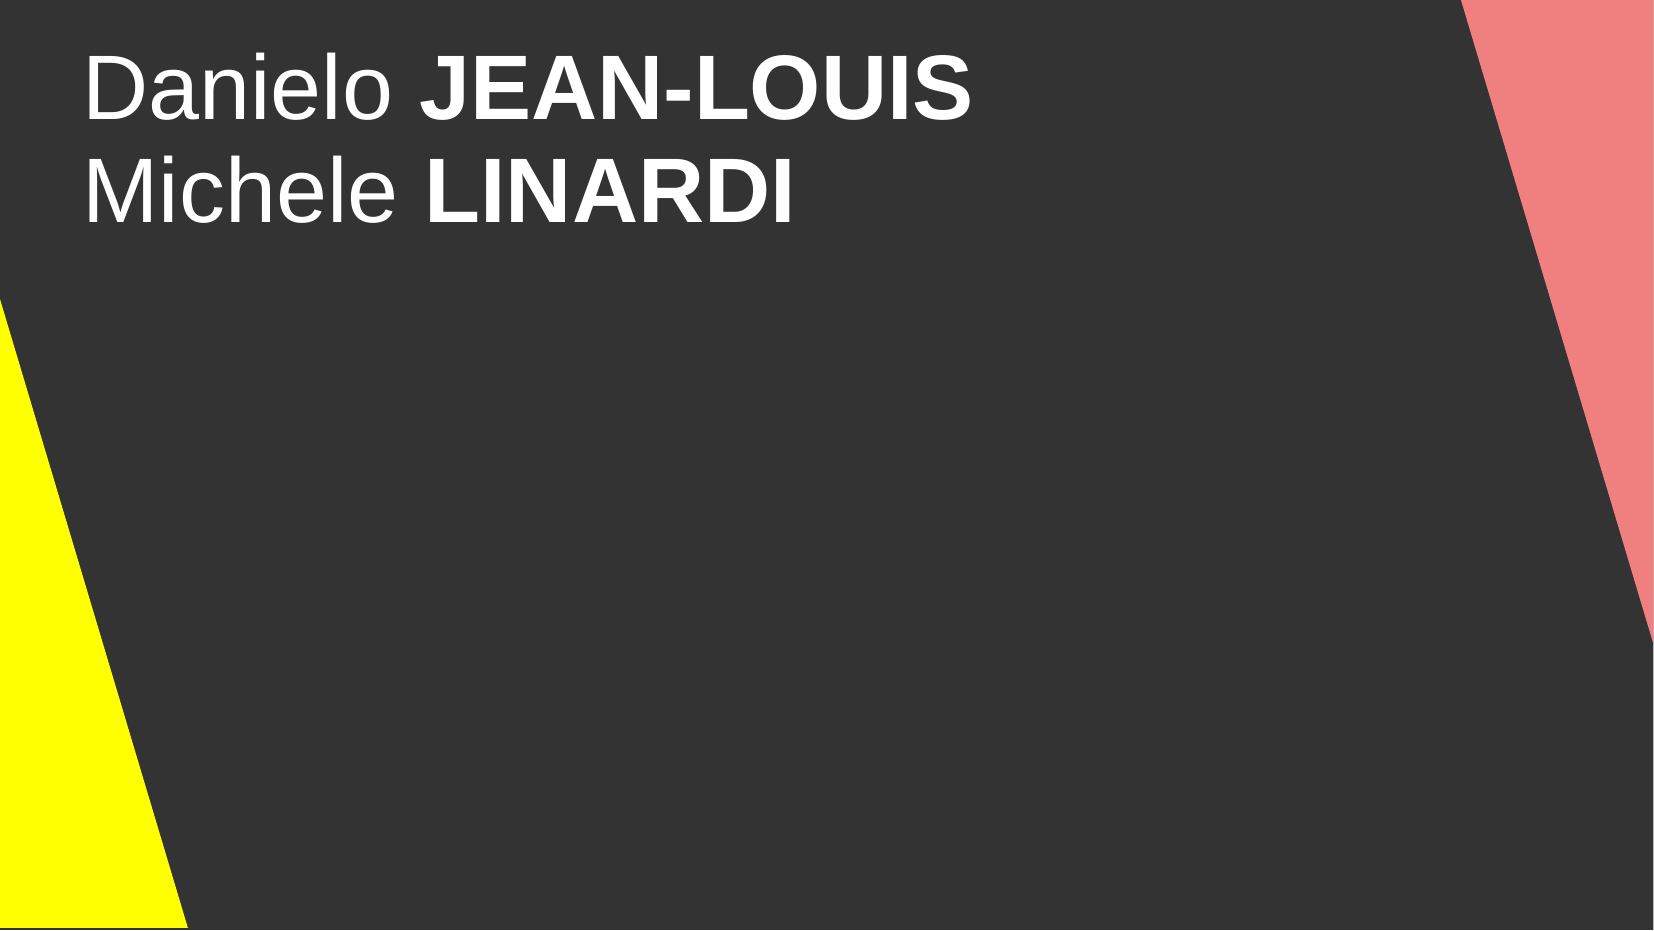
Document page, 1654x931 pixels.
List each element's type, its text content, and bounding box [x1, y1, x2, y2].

text_box [1460, 0, 1654, 647]
text_box [0, 299, 188, 928]
subtitle Danielo JEAN-LOUIS Michele LINARDI [82, 36, 1571, 758]
